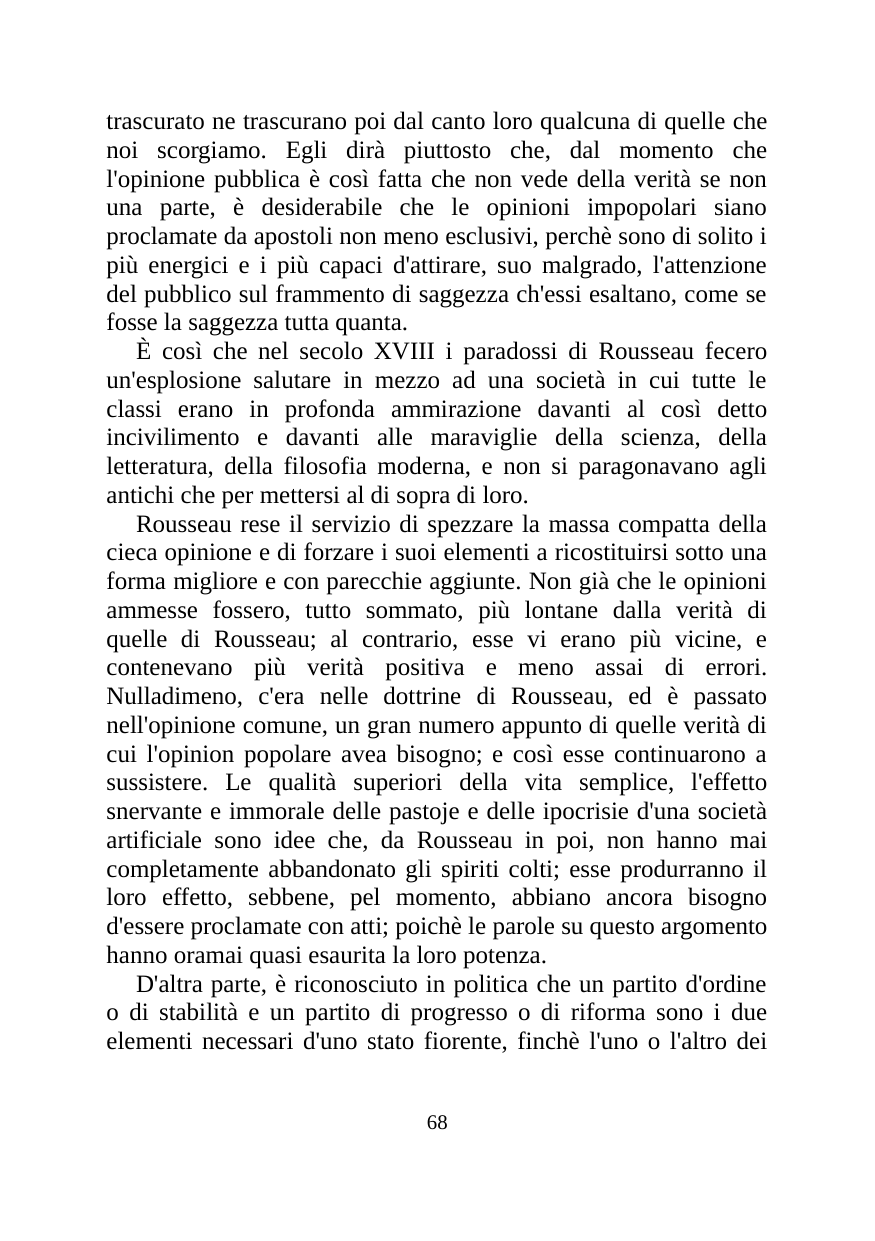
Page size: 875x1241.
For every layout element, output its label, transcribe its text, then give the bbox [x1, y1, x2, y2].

text trascurato ne trascurano poi dal canto loro qualcuna di quelle che noi scorgiamo. Egli dirà piuttosto che, dal momento che l'opinione pubblica è così fatta che non vede della verità se non una parte, è desiderabile che le opinioni impopolari siano proclamate da apostoli non meno esclusivi, perchè sono di solito i più energici e i più capaci d'attirare, suo malgrado, l'attenzione del pubblico sul frammento di saggezza ch'essi esaltano, come se fosse la saggezza tutta quanta. [106, 106, 768, 336]
text Rousseau rese il servizio di spezzare la massa compatta della cieca opinione e di forzare i suoi elementi a ricostituirsi sotto una forma migliore e con parecchie aggiunte. Non già che le opinioni ammesse fossero, tutto sommato, più lontane dalla verità di quelle di Rousseau; al contrario, esse vi erano più vicine, e contenevano più verità positiva e meno assai di errori. Nulladimeno, c'era nelle dottrine di Rousseau, ed è passato nell'opinione comune, un gran numero appunto di quelle verità di cui l'opinion popolare avea bisogno; e così esse continuarono a sussistere. Le qualità superiori della vita semplice, l'effetto snervante e immorale delle pastoje e delle ipocrisie d'una società artificiale sono idee che, da Rousseau in poi, non hanno mai completamente abbandonato gli spiriti colti; esse produrranno il loro effetto, sebbene, pel momento, abbiano ancora bisogno d'essere proclamate con atti; poichè le parole su questo argomento hanno oramai quasi esaurita la loro potenza. [106, 509, 768, 969]
text È così che nel secolo XVIII i paradossi di Rousseau fecero un'esplosione salutare in mezzo ad una società in cui tutte le classi erano in profonda ammirazione davanti al così detto incivilimento e davanti alle maraviglie della scienza, della letteratura, della filosofia moderna, e non si paragonavano agli antichi che per mettersi al di sopra di loro. [106, 336, 768, 509]
text D'altra parte, è riconosciuto in politica che un partito d'ordine o di stabilità e un partito di progresso o di riforma sono i due elementi necessari d'uno stato fiorente, finchè l'uno o l'altro dei [106, 969, 768, 1055]
